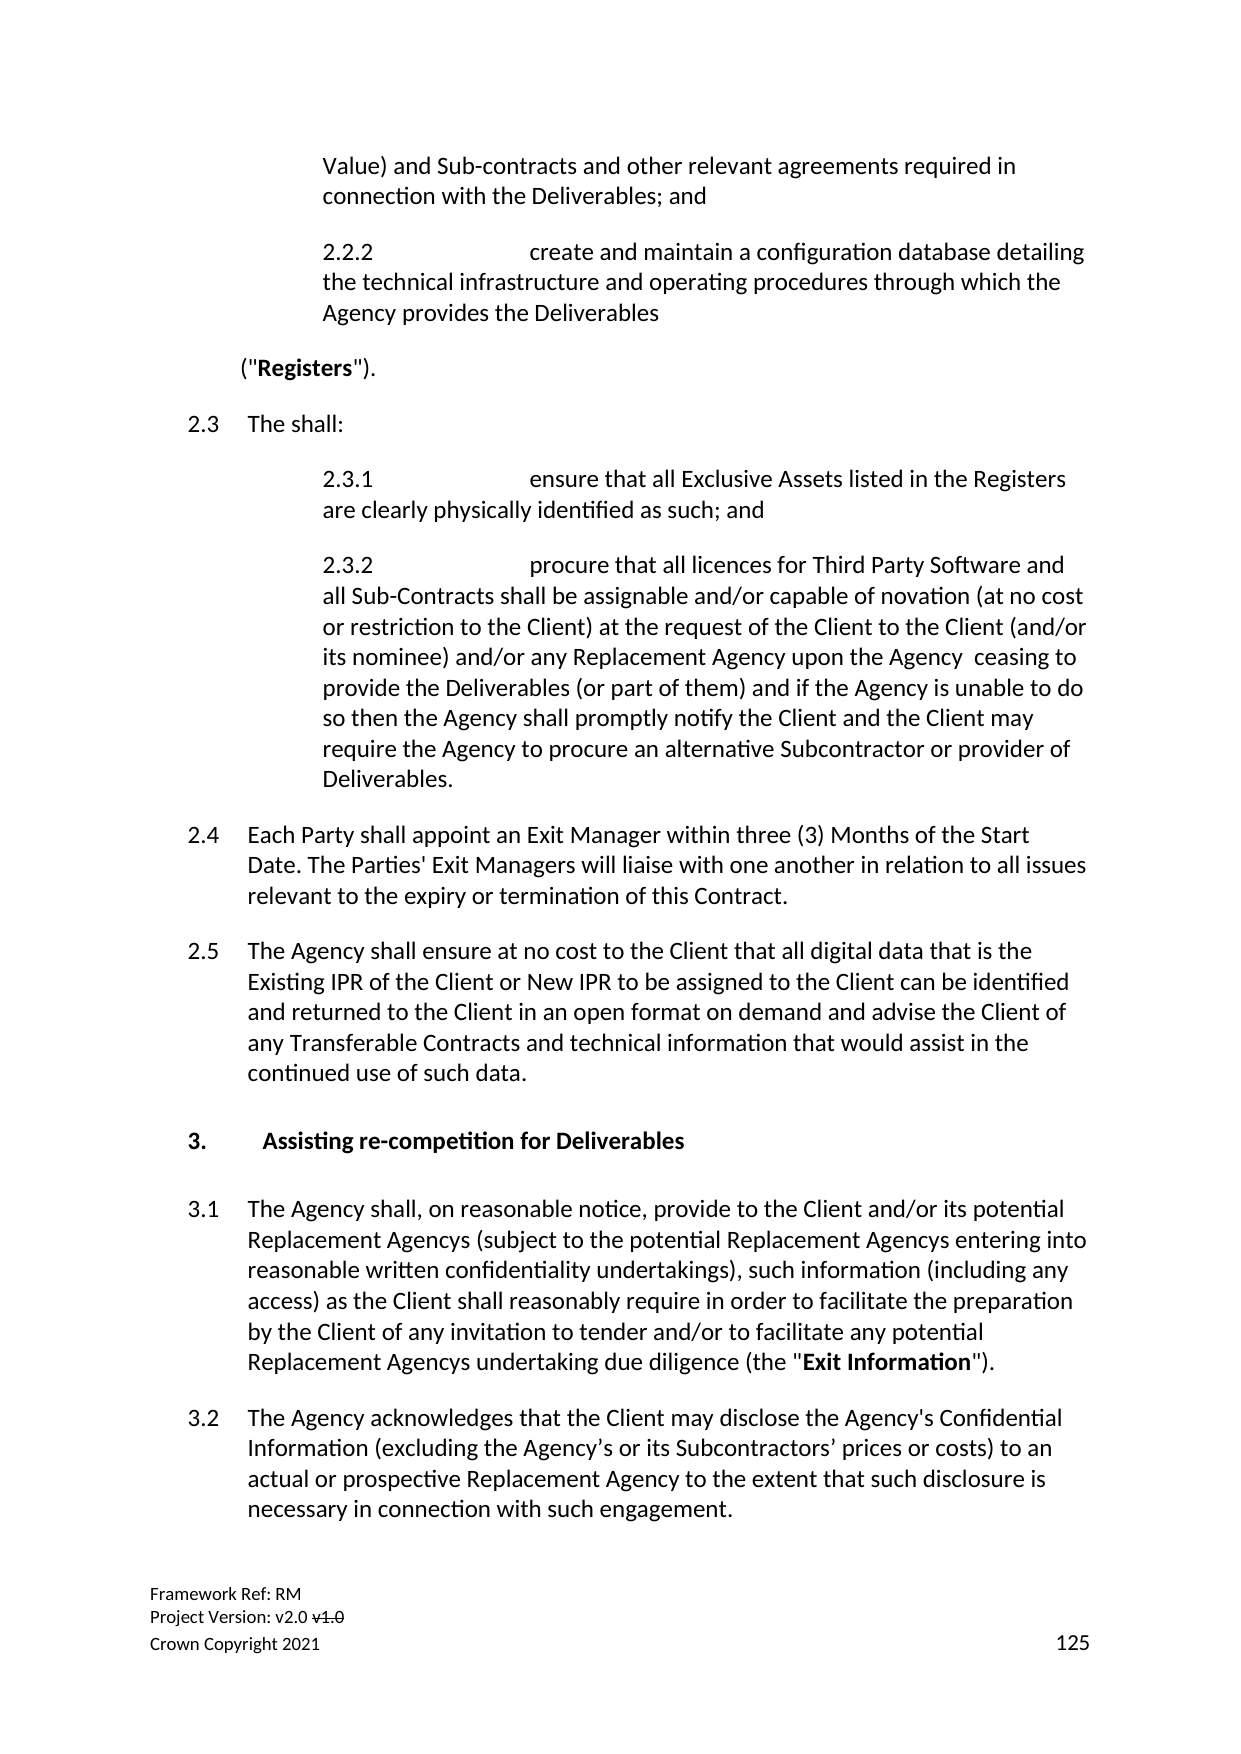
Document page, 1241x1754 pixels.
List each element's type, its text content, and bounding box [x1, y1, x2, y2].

list create and maintain a configuration database detailing the technical infrastructure and operating procedures through which the Agency provides the Deliverables [322, 236, 1090, 328]
text ("Registers"). [240, 353, 1090, 383]
list The Agency shall ensure at no cost to the Client that all digital data that is the Existing IPR of the Client or New IPR to be assigned to the Client can be identified and returned to the Client in an open format on demand and advise the Client of any Transferable Contracts and technical information that would assist in the continued use of such data. [187, 935, 1090, 1088]
list procure that all licences for Third Party Software and all Sub-Contracts shall be assignable and/or capable of novation (at no cost or restriction to the Client) at the request of the Client to the Client (and/or its nominee) and/or any Replacement Agency upon the Agency ceasing to provide the Deliverables (or part of them) and if the Agency is unable to do so then the Agency shall promptly notify the Client and the Client may require the Agency to procure an alternative Subcontractor or provider of Deliverables. [322, 550, 1090, 794]
list The Agency shall, on reasonable notice, provide to the Client and/or its potential Replacement Agencys (subject to the potential Replacement Agencys entering into reasonable written confidentiality undertakings), such information (including any access) as the Client shall reasonably require in order to facilitate the preparation by the Client of any invitation to tender and/or to facilitate any potential Replacement Agencys undertaking due diligence (the "Exit Information"). [187, 1193, 1090, 1377]
list The Agency acknowledges that the Client may disclose the Agency's Confidential Information (excluding the Agency’s or its Subcontractors’ prices or costs) to an actual or prospective Replacement Agency to the extent that such disclosure is necessary in connection with such engagement. [187, 1402, 1090, 1524]
list Value) and Sub-contracts and other relevant agreements required in connection with the Deliverables; and [322, 150, 1090, 211]
list The shall: [187, 408, 1090, 439]
list Each Party shall appoint an Exit Manager within three (3) Months of the Start Date. The Parties' Exit Managers will liaise with one another in relation to all issues relevant to the expiry or termination of this Contract. [187, 819, 1090, 910]
list Assisting re-competition for Deliverables [187, 1126, 1090, 1156]
list ensure that all Exclusive Assets listed in the Registers are clearly physically identified as such; and [322, 464, 1090, 525]
